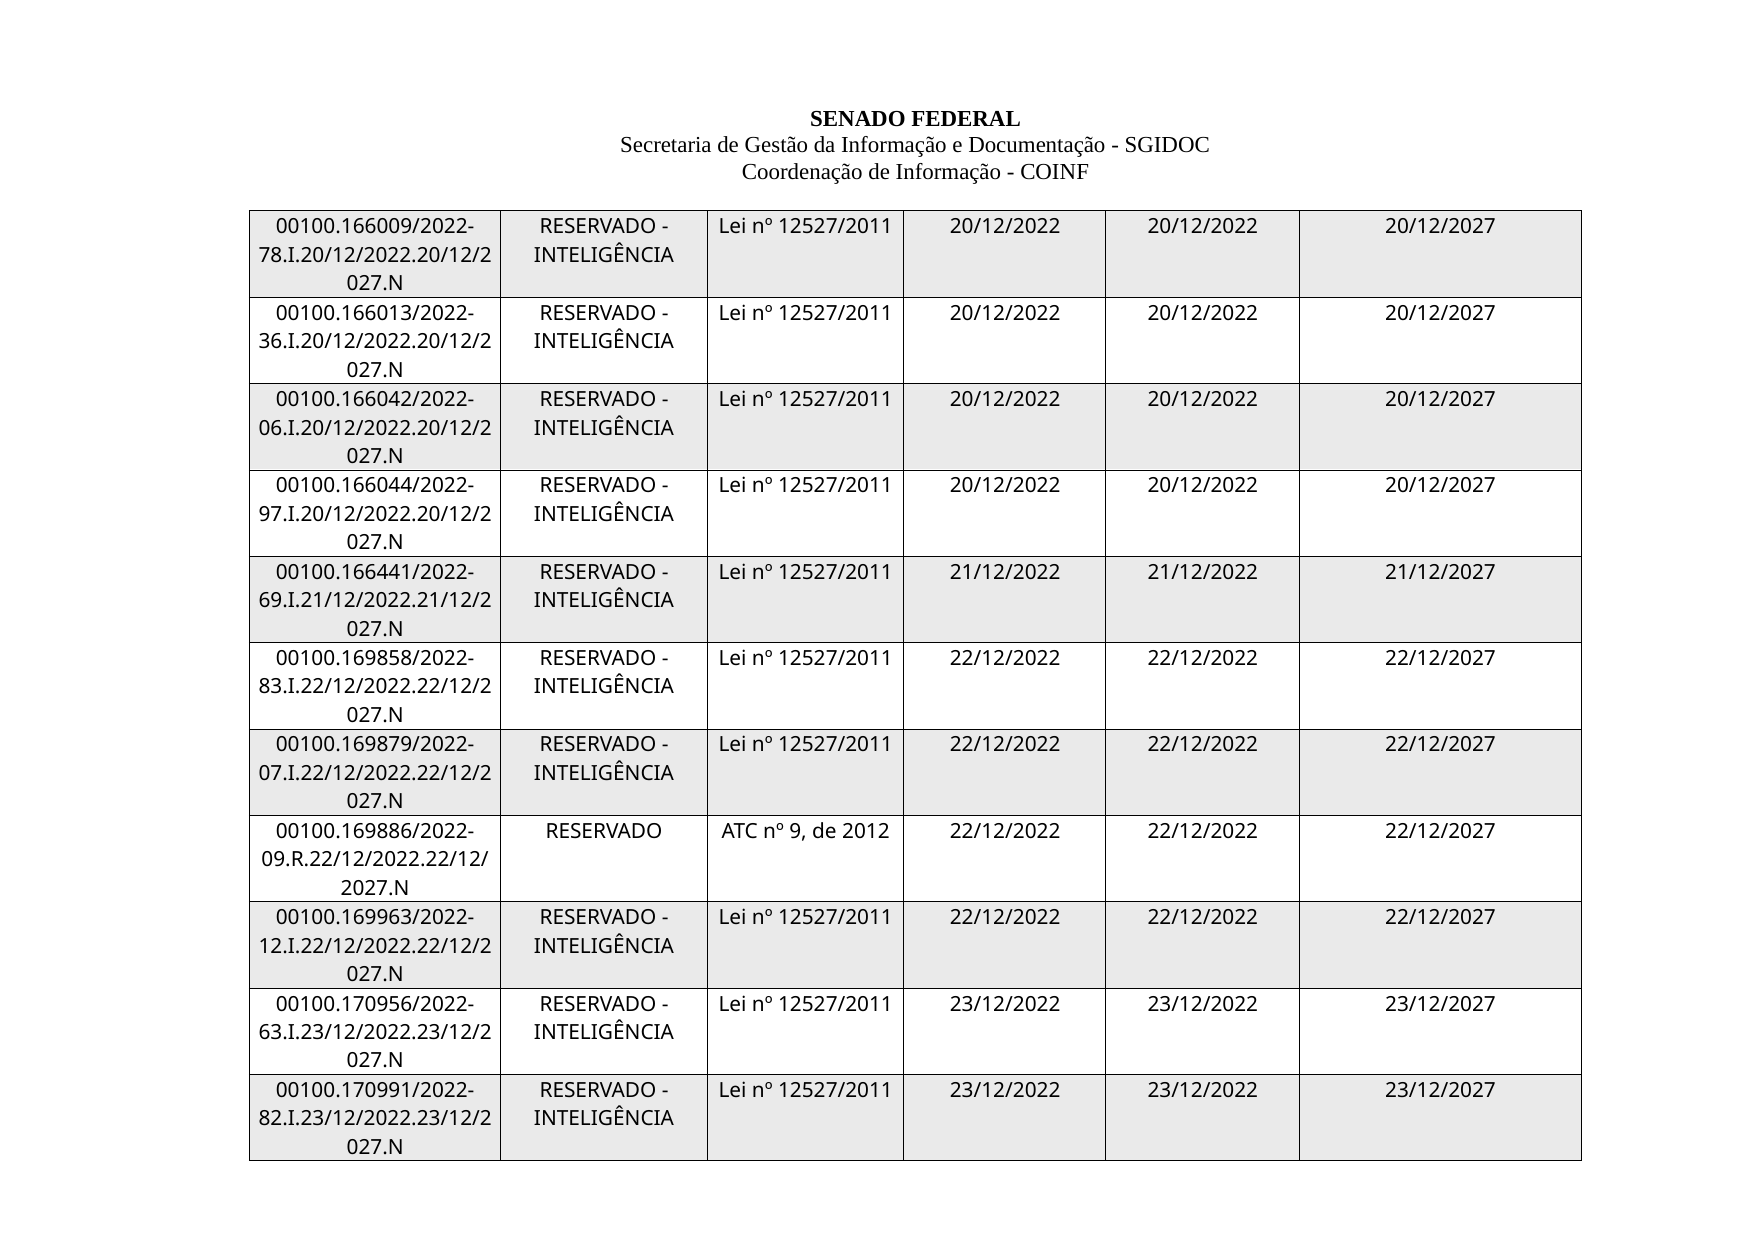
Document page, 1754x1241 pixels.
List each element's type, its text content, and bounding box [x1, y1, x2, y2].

table_cell 00100.166042/2022-06.I.20/12/2022.20/12/2027.N [250, 384, 500, 469]
table_cell Lei nº 12527/2011 [708, 902, 903, 988]
table_cell 22/12/2022 [1106, 643, 1299, 728]
table_cell 22/12/2022 [1106, 902, 1299, 988]
table_cell 00100.166441/2022-69.I.21/12/2022.21/12/2027.N [250, 557, 500, 642]
table_cell RESERVADO - INTELIGÊNCIA [501, 643, 707, 728]
table_cell 23/12/2027 [1300, 1075, 1581, 1160]
table_cell 22/12/2027 [1300, 730, 1581, 815]
table_cell 21/12/2027 [1300, 557, 1581, 642]
table_cell Lei nº 12527/2011 [708, 384, 903, 469]
table_cell 20/12/2027 [1300, 211, 1581, 297]
table_cell 22/12/2022 [904, 643, 1105, 728]
table_cell 00100.170956/2022-63.I.23/12/2022.23/12/2027.N [250, 989, 500, 1074]
table_cell 23/12/2022 [904, 989, 1105, 1074]
table_cell 00100.170991/2022-82.I.23/12/2022.23/12/2027.N [250, 1075, 500, 1160]
table_cell Lei nº 12527/2011 [708, 643, 903, 728]
table_cell RESERVADO - INTELIGÊNCIA [501, 298, 707, 383]
table_cell RESERVADO - INTELIGÊNCIA [501, 989, 707, 1074]
table_cell 23/12/2022 [1106, 989, 1299, 1074]
table_cell 22/12/2022 [1106, 730, 1299, 815]
table_cell 00100.169886/2022-09.R.22/12/2022.22/12/2027.N [250, 816, 500, 901]
table_cell 20/12/2027 [1300, 298, 1581, 383]
table_cell RESERVADO [501, 816, 707, 901]
table_cell 23/12/2027 [1300, 989, 1581, 1074]
table_cell 00100.169963/2022-12.I.22/12/2022.22/12/2027.N [250, 902, 500, 988]
table_cell 20/12/2027 [1300, 471, 1581, 556]
table_cell ATC nº 9, de 2012 [708, 816, 903, 901]
table_cell Lei nº 12527/2011 [708, 211, 903, 297]
table_cell RESERVADO - INTELIGÊNCIA [501, 730, 707, 815]
table_cell 20/12/2022 [1106, 211, 1299, 297]
table_cell Lei nº 12527/2011 [708, 730, 903, 815]
table_cell 22/12/2022 [904, 902, 1105, 988]
table_cell 23/12/2022 [904, 1075, 1105, 1160]
table_cell 20/12/2022 [904, 298, 1105, 383]
table_cell RESERVADO - INTELIGÊNCIA [501, 211, 707, 297]
table_cell 20/12/2022 [904, 471, 1105, 556]
table_cell 00100.169858/2022-83.I.22/12/2022.22/12/2027.N [250, 643, 500, 728]
table_cell 22/12/2027 [1300, 643, 1581, 728]
table_cell Lei nº 12527/2011 [708, 1075, 903, 1160]
table_cell 22/12/2022 [904, 816, 1105, 901]
table_cell 20/12/2022 [1106, 471, 1299, 556]
table_cell 00100.169879/2022-07.I.22/12/2022.22/12/2027.N [250, 730, 500, 815]
table_cell 20/12/2022 [1106, 298, 1299, 383]
table_cell RESERVADO - INTELIGÊNCIA [501, 471, 707, 556]
table_cell Lei nº 12527/2011 [708, 298, 903, 383]
table_cell 22/12/2022 [1106, 816, 1299, 901]
table_cell Lei nº 12527/2011 [708, 557, 903, 642]
table_cell 23/12/2022 [1106, 1075, 1299, 1160]
table_cell RESERVADO - INTELIGÊNCIA [501, 557, 707, 642]
table_cell RESERVADO - INTELIGÊNCIA [501, 1075, 707, 1160]
table_cell 22/12/2027 [1300, 902, 1581, 988]
table_cell 21/12/2022 [904, 557, 1105, 642]
table_cell RESERVADO - INTELIGÊNCIA [501, 902, 707, 988]
table_cell 00100.166009/2022-78.I.20/12/2022.20/12/2027.N [250, 211, 500, 297]
table_cell 22/12/2022 [904, 730, 1105, 815]
table_cell 20/12/2027 [1300, 384, 1581, 469]
table_cell RESERVADO - INTELIGÊNCIA [501, 384, 707, 469]
table_cell 20/12/2022 [904, 211, 1105, 297]
table_cell Lei nº 12527/2011 [708, 471, 903, 556]
table_cell 00100.166013/2022-36.I.20/12/2022.20/12/2027.N [250, 298, 500, 383]
table_cell Lei nº 12527/2011 [708, 989, 903, 1074]
table_cell 00100.166044/2022-97.I.20/12/2022.20/12/2027.N [250, 471, 500, 556]
table_cell 20/12/2022 [1106, 384, 1299, 469]
table_cell 20/12/2022 [904, 384, 1105, 469]
table_cell 21/12/2022 [1106, 557, 1299, 642]
table_cell 22/12/2027 [1300, 816, 1581, 901]
